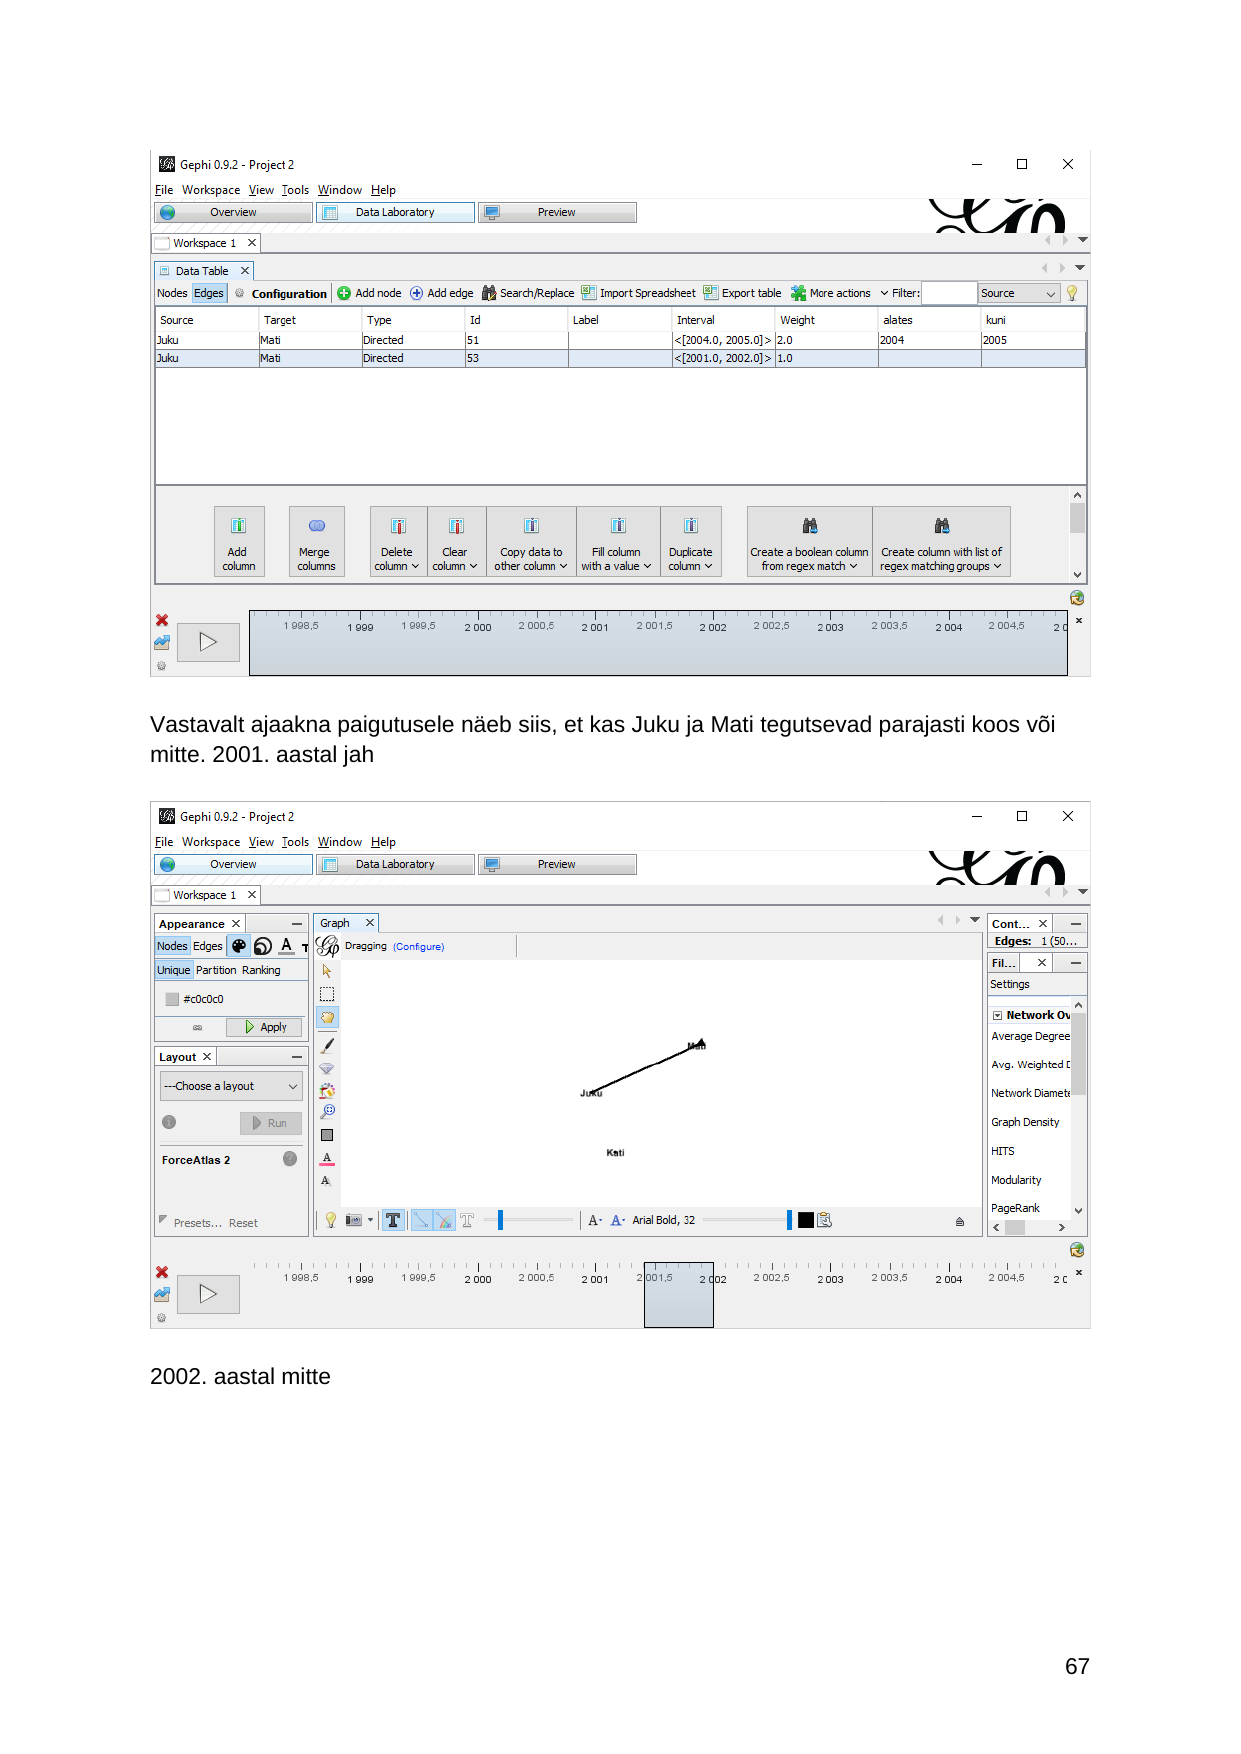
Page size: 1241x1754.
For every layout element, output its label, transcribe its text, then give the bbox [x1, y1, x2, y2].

picture [150, 801, 1091, 1329]
picture [150, 150, 1091, 677]
text Vastavalt ajaakna paigutusele näeb siis, et kas Juku ja Mati tegutsevad parajasti koos või mitte. 2001. aastal jah [150, 711, 1090, 768]
text 2002. aastal mitte [150, 1363, 1090, 1389]
